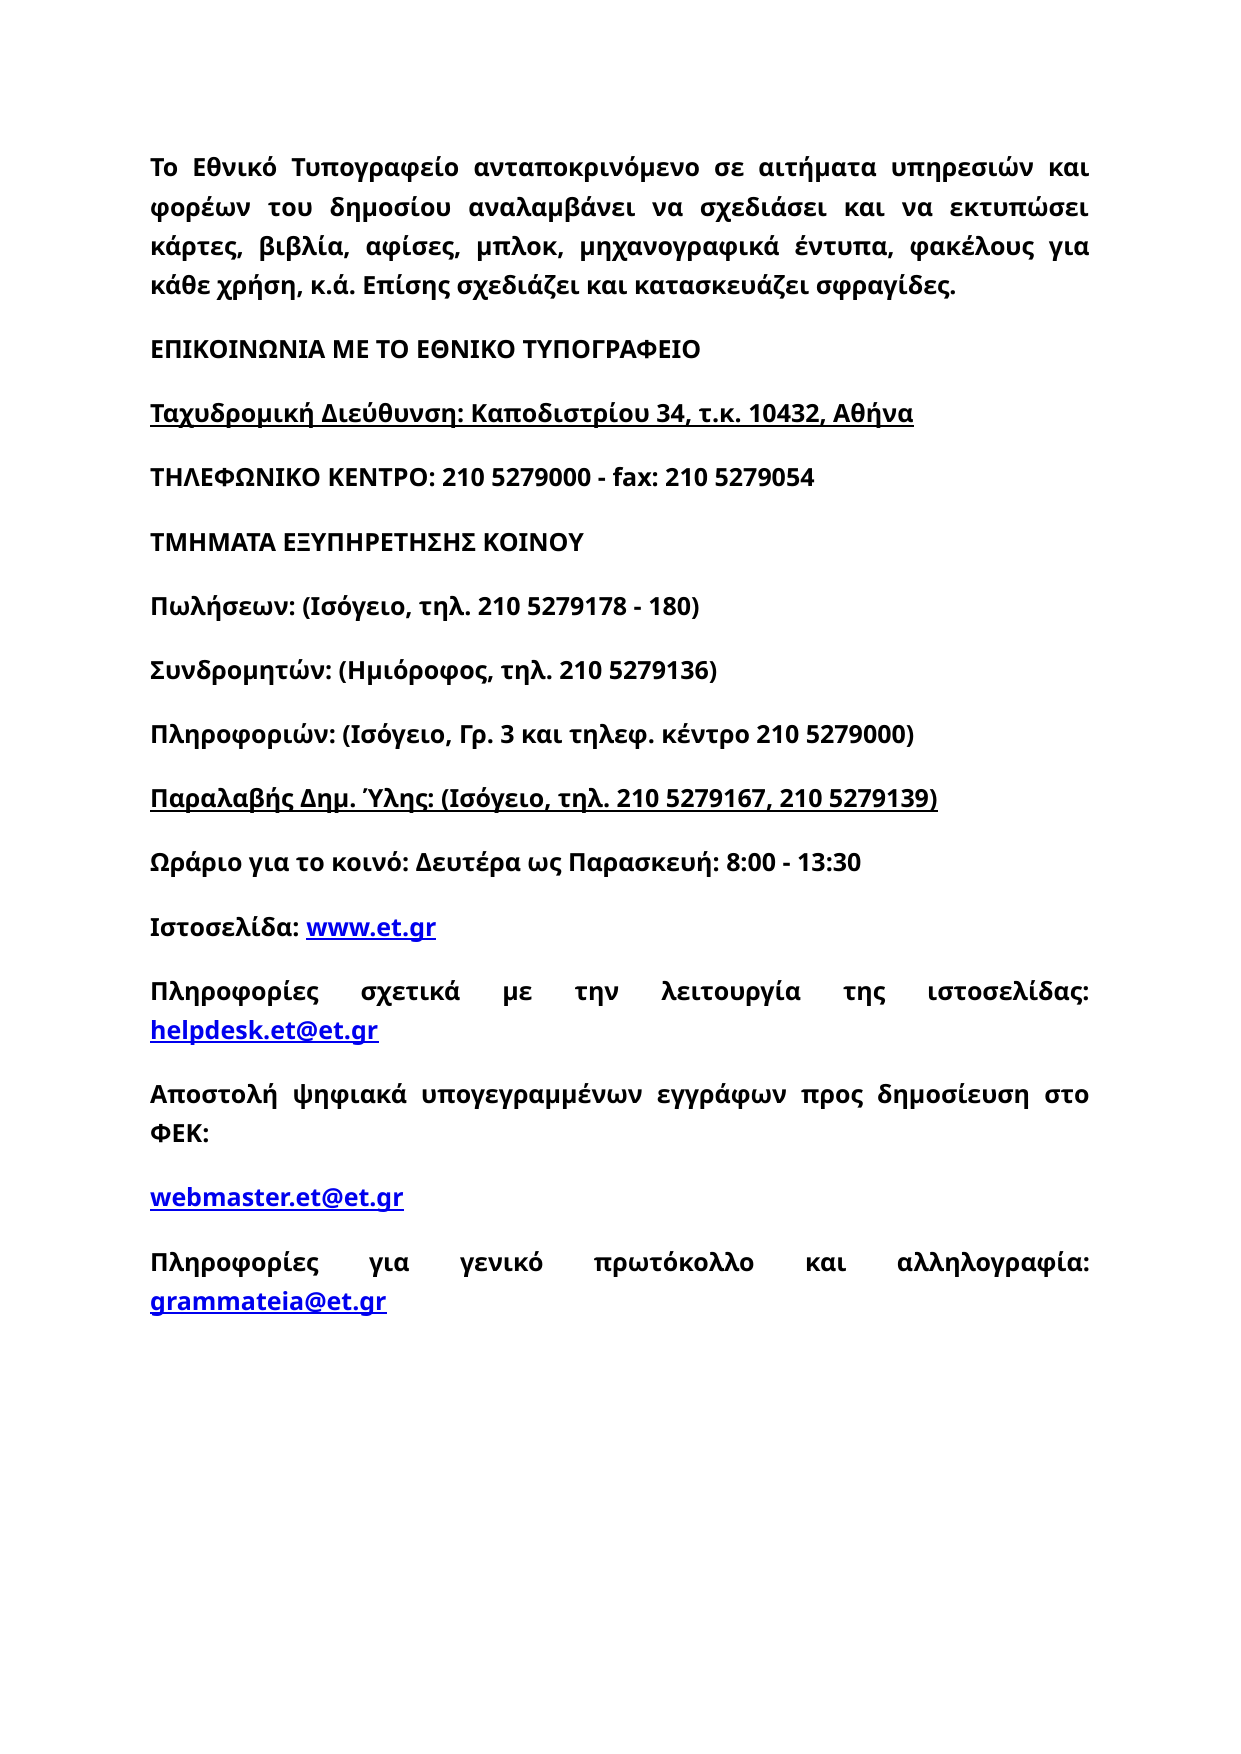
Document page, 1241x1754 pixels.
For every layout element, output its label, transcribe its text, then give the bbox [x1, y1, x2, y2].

text Πληροφορίες σχετικά με την λειτουργία της ιστοσελίδας: helpdesk.et@et.gr [150, 973, 1090, 1047]
text Ωράριο για το κοινό: Δευτέρα ως Παρασκευή: 8:00 - 13:30 [150, 845, 1090, 879]
text ΤΗΛΕΦΩΝΙΚΟ ΚΕΝΤΡΟ: 210 5279000 - fax: 210 5279054 [150, 460, 1090, 494]
text Συνδρομητών: (Ημιόροφος, τηλ. 210 5279136) [150, 652, 1090, 687]
text Πωλήσεων: (Ισόγειο, τηλ. 210 5279178 - 180) [150, 588, 1090, 622]
text Ιστοσελίδα: www.et.gr [150, 909, 1090, 943]
text Πληροφορίες για γενικό πρωτόκολλο και αλληλογραφία: grammateia@et.gr [150, 1244, 1090, 1317]
text EΠΙΚΟΙΝΩΝΙΑ ΜΕ ΤΟ ΕΘΝΙΚΟ ΤΥΠΟΓΡΑΦΕΙΟ [150, 332, 1090, 366]
text Ταχυδρομική Διεύθυνση: Καποδιστρίου 34, τ.κ. 10432, Αθήνα [150, 396, 1090, 430]
text Το Εθνικό Τυπογραφείο ανταποκρινόμενο σε αιτήματα υπηρεσιών και φορέων του δημοσίου αναλαμβάνει να σχεδιάσει και να εκτυπώσει κάρτες, βιβλία, αφίσες, μπλοκ, μηχανογραφικά έντυπα, φακέλους για κάθε χρήση, κ.ά. Επίσης σχεδιάζει και κατασκευάζει σφραγίδες. [150, 150, 1090, 302]
text webmaster.et@et.gr [150, 1180, 1090, 1214]
text Παραλαβής Δημ. Ύλης: (Ισόγειο, τηλ. 210 5279167, 210 5279139) [150, 781, 1090, 815]
text Πληροφοριών: (Ισόγειο, Γρ. 3 και τηλεφ. κέντρο 210 5279000) [150, 717, 1090, 751]
text ΤΜΗΜΑΤΑ ΕΞΥΠΗΡΕΤΗΣΗΣ ΚΟΙΝΟΥ [150, 524, 1090, 558]
text Αποστολή ψηφιακά υπογεγραμμένων εγγράφων προς δημοσίευση στο ΦΕΚ: [150, 1077, 1090, 1150]
